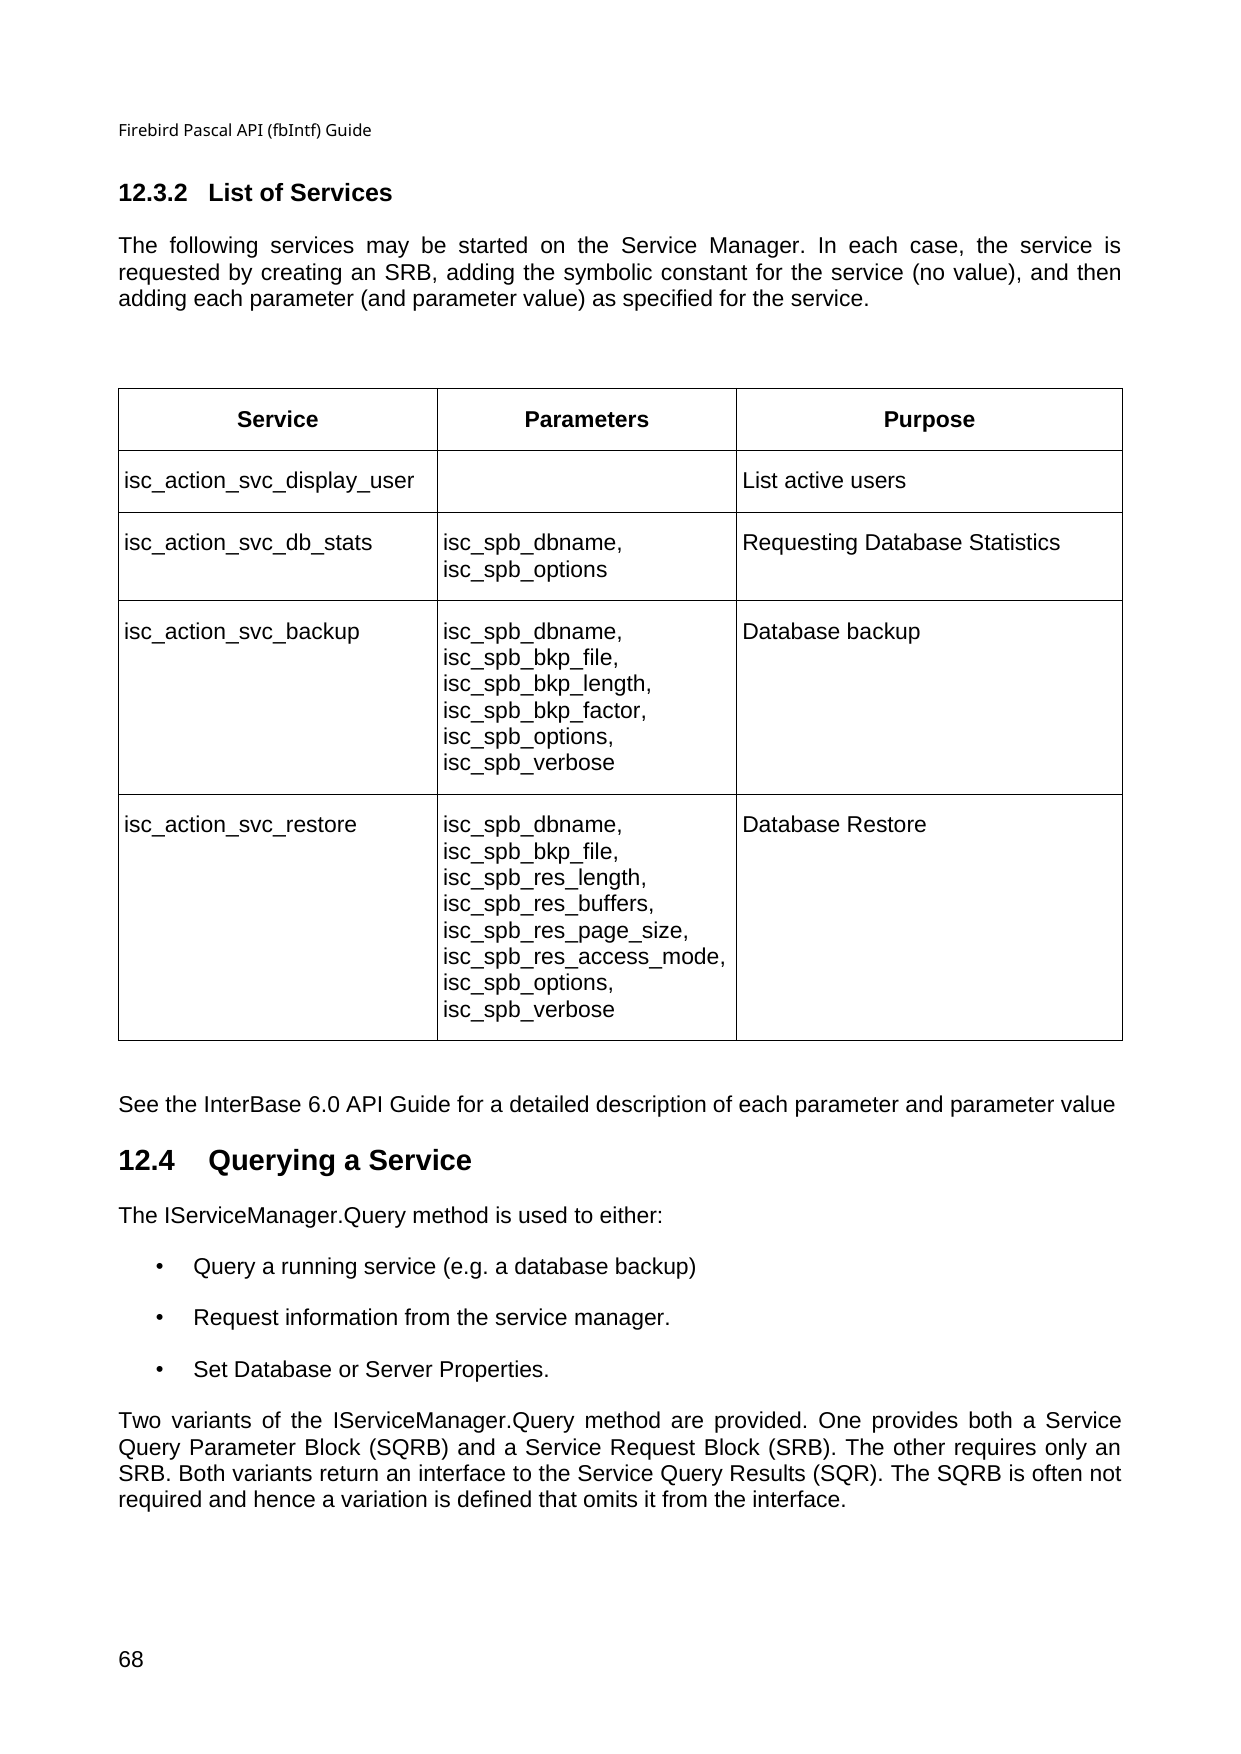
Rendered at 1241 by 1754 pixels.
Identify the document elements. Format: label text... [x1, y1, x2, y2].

table_header Parameters [438, 389, 736, 450]
table_cell isc_spb_dbname, isc_spb_options [438, 513, 736, 600]
list Request information from the service manager. [156, 1304, 1122, 1331]
table_cell isc_action_svc_backup [119, 601, 437, 793]
table_cell Database backup [737, 601, 1122, 793]
table_cell isc_spb_dbname, isc_spb_bkp_file, isc_spb_res_length, isc_spb_res_buffers, isc_spb_res_page_size, isc_spb_res_access_mode, isc_spb_options, isc_spb_verbose [438, 795, 736, 1040]
table_cell Database Restore [737, 795, 1122, 1040]
text Two variants of the IServiceManager.Query method are provided. One provides both a Service Query Parameter Block (SQRB) and a Service Request Block (SRB). The other requires only an SRB. Both variants return an interface to the Service Query Results (SQR). The SQRB is often not required and hence a variation is defined that omits it from the interface. [118, 1407, 1122, 1512]
table_header Service [119, 389, 437, 450]
table_cell isc_action_svc_display_user [119, 451, 437, 512]
subtitle List of Services [118, 178, 1122, 207]
text See the InterBase 6.0 API Guide for a detailed description of each parameter and parameter value [118, 1091, 1122, 1118]
table_cell List active users [737, 451, 1122, 512]
subtitle Querying a Service [118, 1143, 1122, 1176]
text The following services may be started on the Service Manager. In each case, the service is requested by creating an SRB, adding the symbolic constant for the service (no value), and then adding each parameter (and parameter value) as specified for the service. [118, 232, 1122, 311]
list Query a running service (e.g. a database backup) [156, 1253, 1122, 1279]
table_cell isc_action_svc_restore [119, 795, 437, 1040]
table_header Purpose [737, 389, 1122, 450]
table_cell [438, 451, 736, 512]
table_cell isc_spb_dbname, isc_spb_bkp_file, isc_spb_bkp_length, isc_spb_bkp_factor, isc_spb_options, isc_spb_verbose [438, 601, 736, 793]
text The IServiceManager.Query method is used to either: [118, 1202, 1122, 1228]
table_cell Requesting Database Statistics [737, 513, 1122, 600]
table_cell isc_action_svc_db_stats [119, 513, 437, 600]
list Set Database or Server Properties. [156, 1356, 1122, 1382]
